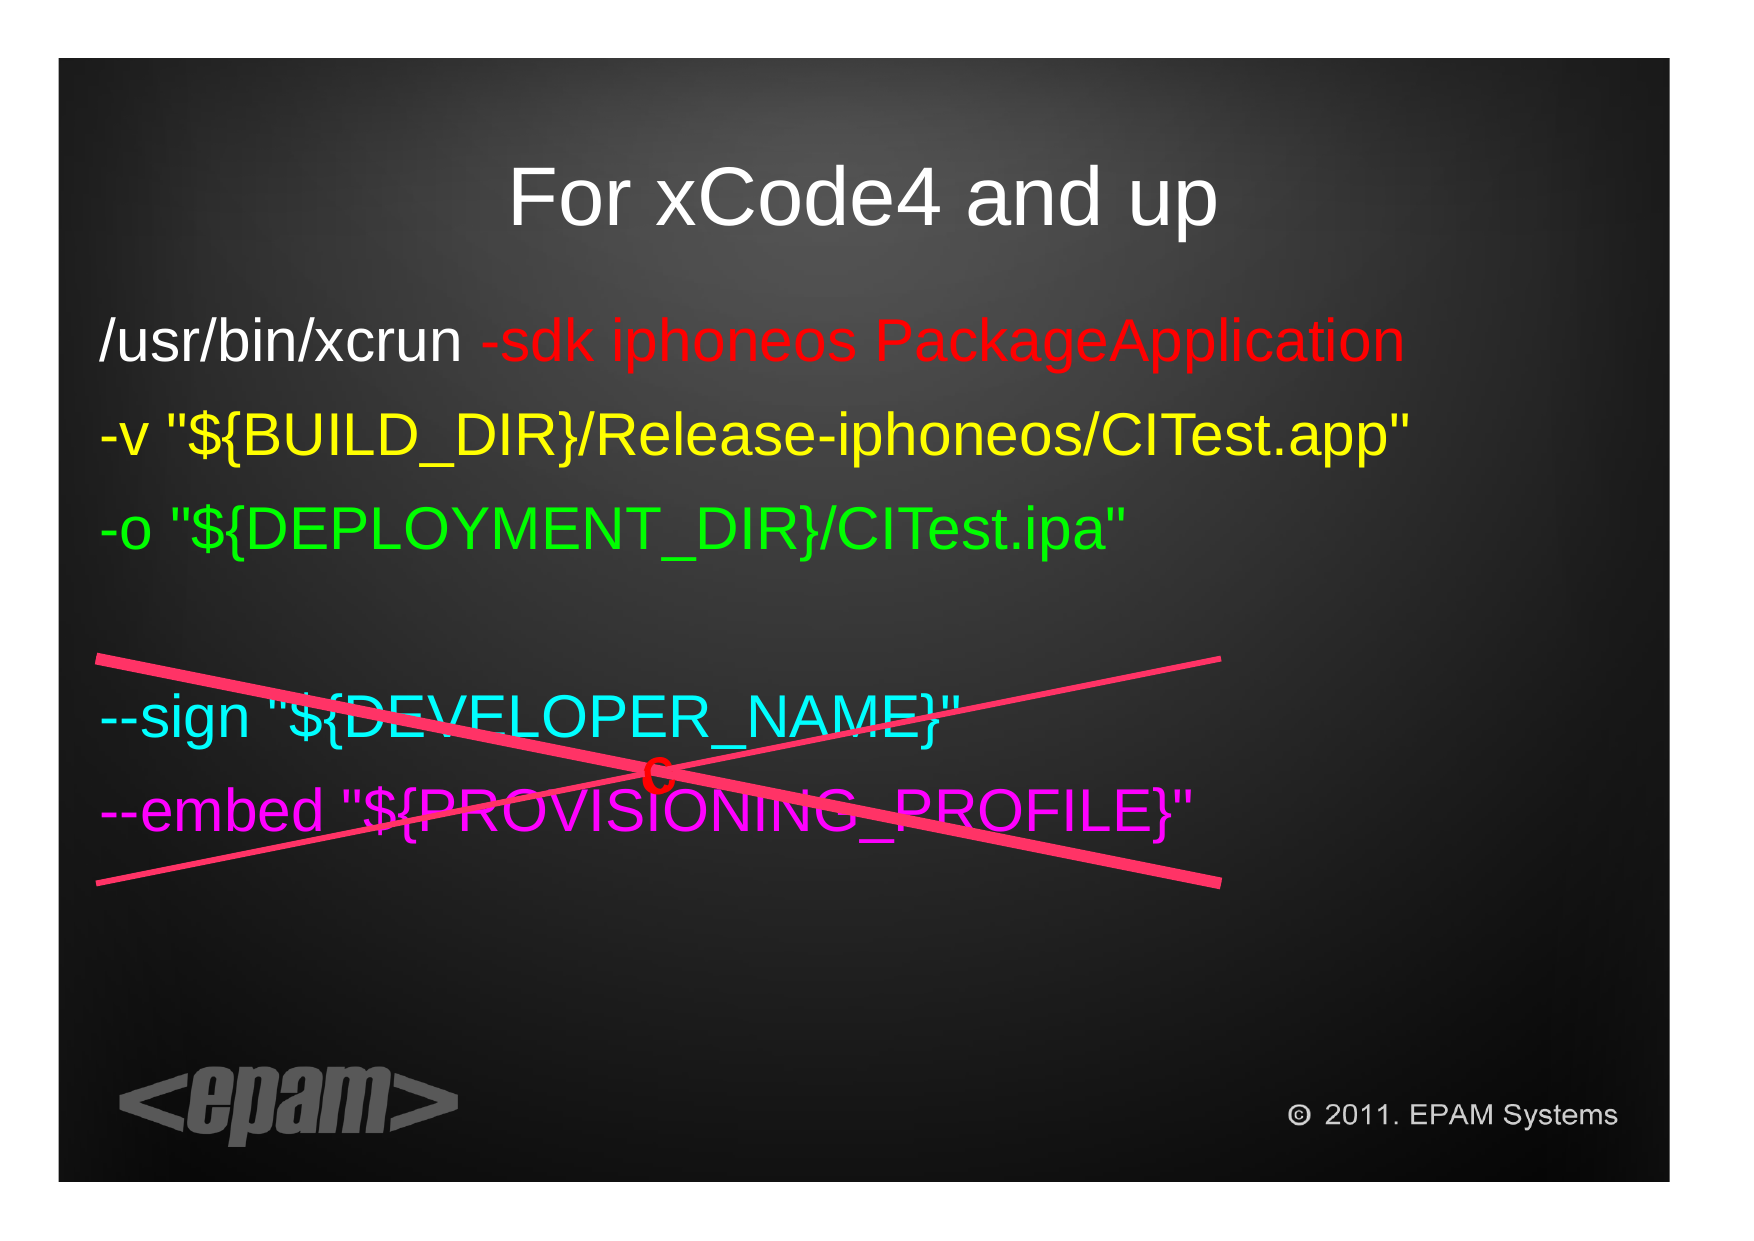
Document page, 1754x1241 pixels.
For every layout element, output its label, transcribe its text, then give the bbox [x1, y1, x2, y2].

list /usr/bin/xcrun -sdk iphoneos PackageApplication -v "${BUILD_DIR}/Release-iphoneos/CITest.app" -o "${DEPLOYMENT_DIR}/CITest.ipa" --sign "${DEVELOPER_NAME}" --embed "${PROVISIONING_PROFILE}" [28, 306, 1479, 1034]
title For xCode4 and up [138, 110, 1589, 284]
picture [58, 57, 1670, 1182]
